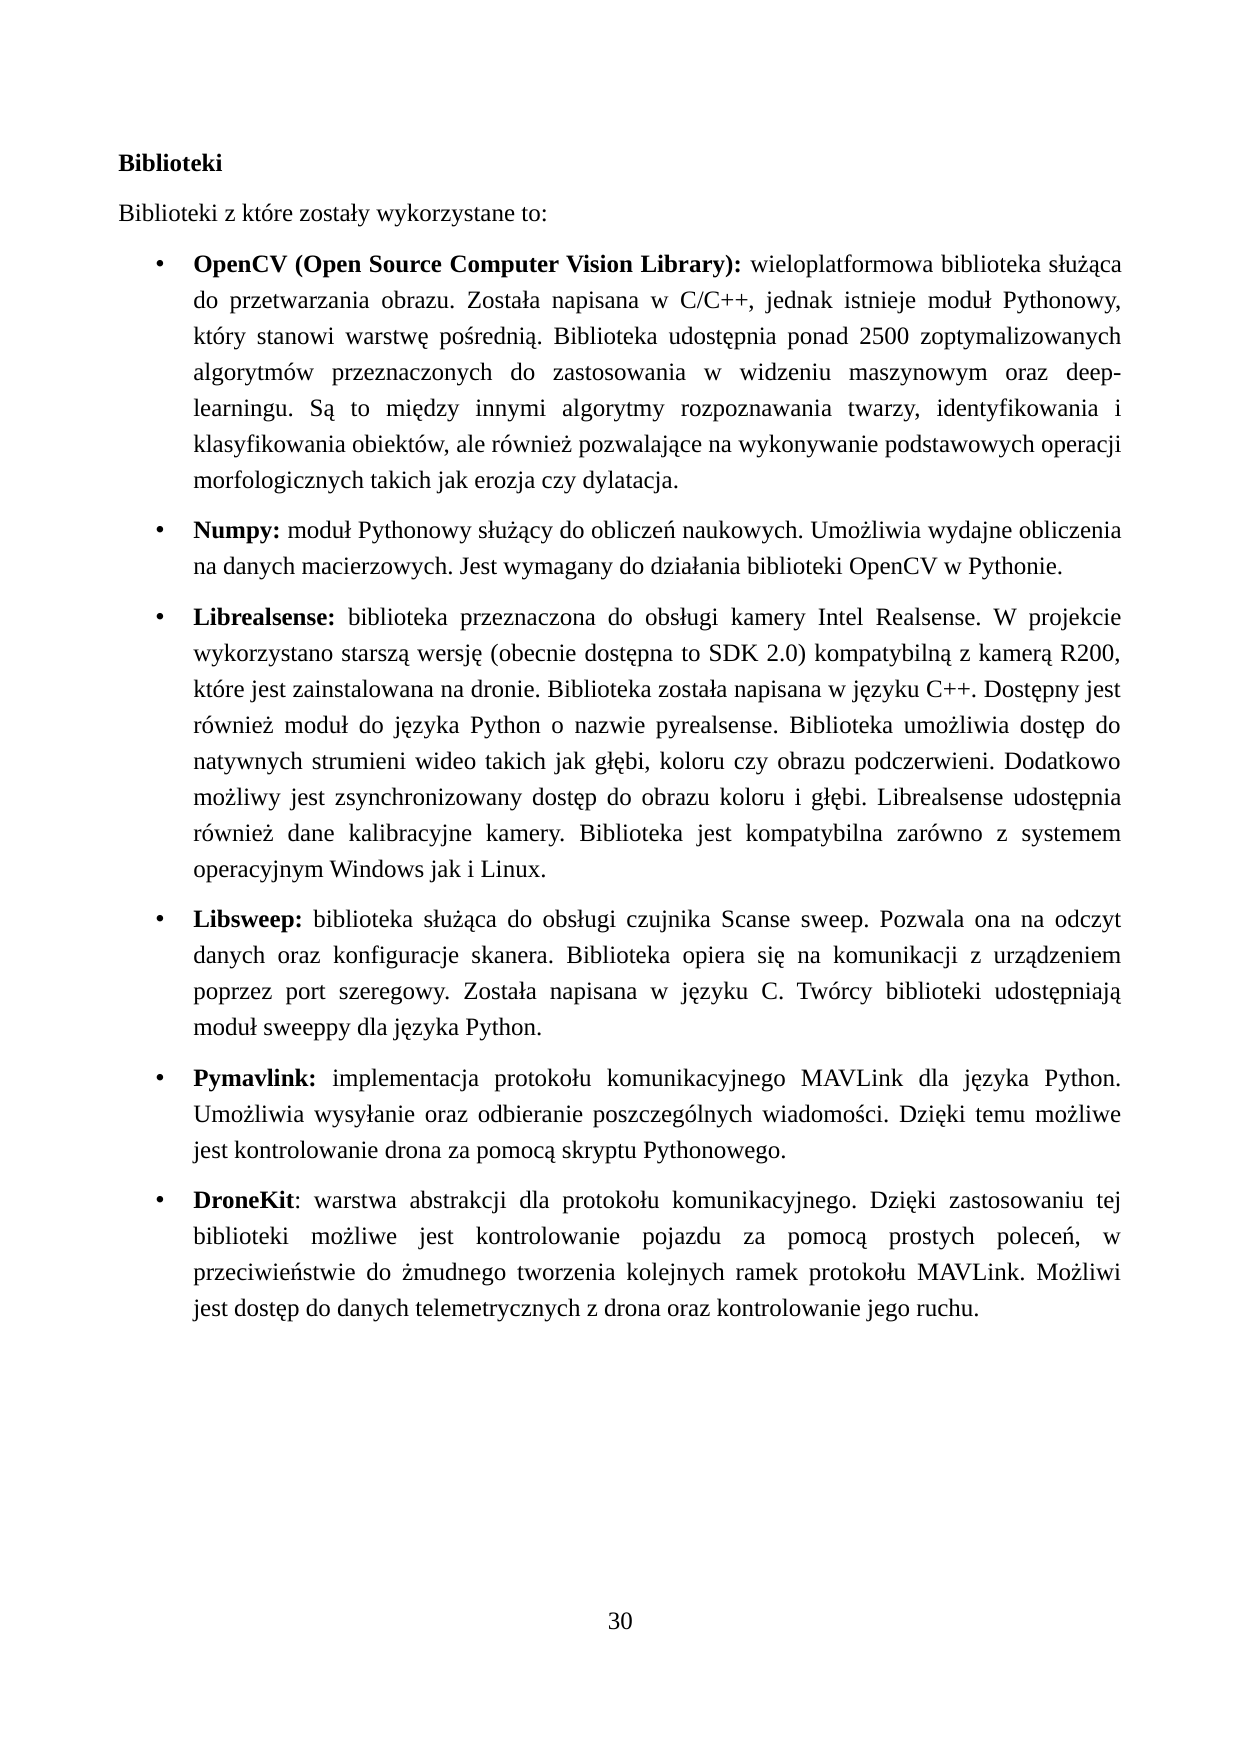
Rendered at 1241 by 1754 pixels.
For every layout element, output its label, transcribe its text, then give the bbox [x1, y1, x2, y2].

list Numpy: moduł Pythonowy służący do obliczeń naukowych. Umożliwia wydajne obliczenia na danych macierzowych. Jest wymagany do działania biblioteki OpenCV w Pythonie. [156, 515, 1122, 580]
list DroneKit: warstwa abstrakcji dla protokołu komunikacyjnego. Dzięki zastosowaniu tej biblioteki możliwe jest kontrolowanie pojazdu za pomocą prostych poleceń, w przeciwieństwie do żmudnego tworzenia kolejnych ramek protokołu MAVLink. Możliwi jest dostęp do danych telemetrycznych z drona oraz kontrolowanie jego ruchu. [156, 1186, 1122, 1322]
text Biblioteki [118, 148, 1122, 176]
list Pymavlink: implementacja protokołu komunikacyjnego MAVLink dla języka Python. Umożliwia wysyłanie oraz odbieranie poszczególnych wiadomości. Dzięki temu możliwe jest kontrolowanie drona za pomocą skryptu Pythonowego. [156, 1063, 1122, 1163]
text Biblioteki z które zostały wykorzystane to: [118, 198, 1122, 227]
list Librealsense: biblioteka przeznaczona do obsługi kamery Intel Realsense. W projekcie wykorzystano starszą wersję (obecnie dostępna to SDK 2.0) kompatybilną z kamerą R200, które jest zainstalowana na dronie. Biblioteka została napisana w języku C++. Dostępny jest również moduł do języka Python o nazwie pyrealsense. Biblioteka umożliwia dostęp do natywnych strumieni wideo takich jak głębi, koloru czy obrazu podczerwieni. Dodatkowo możliwy jest zsynchronizowany dostęp do obrazu koloru i głębi. Librealsense udostępnia również dane kalibracyjne kamery. Biblioteka jest kompatybilna zarówno z systemem operacyjnym Windows jak i Linux. [156, 602, 1122, 882]
list OpenCV (Open Source Computer Vision Library): wieloplatformowa biblioteka służąca do przetwarzania obrazu. Została napisana w C/C++, jednak istnieje moduł Pythonowy, który stanowi warstwę pośrednią. Biblioteka udostępnia ponad 2500 zoptymalizowanych algorytmów przeznaczonych do zastosowania w widzeniu maszynowym oraz deep-learningu. Są to między innymi algorytmy rozpoznawania twarzy, identyfikowania i klasyfikowania obiektów, ale również pozwalające na wykonywanie podstawowych operacji morfologicznych takich jak erozja czy dylatacja. [156, 249, 1122, 493]
list Libsweep: biblioteka służąca do obsługi czujnika Scanse sweep. Pozwala ona na odczyt danych oraz konfiguracje skanera. Biblioteka opiera się na komunikacji z urządzeniem poprzez port szeregowy. Została napisana w języku C. Twórcy biblioteki udostępniają moduł sweeppy dla języka Python. [156, 904, 1122, 1041]
